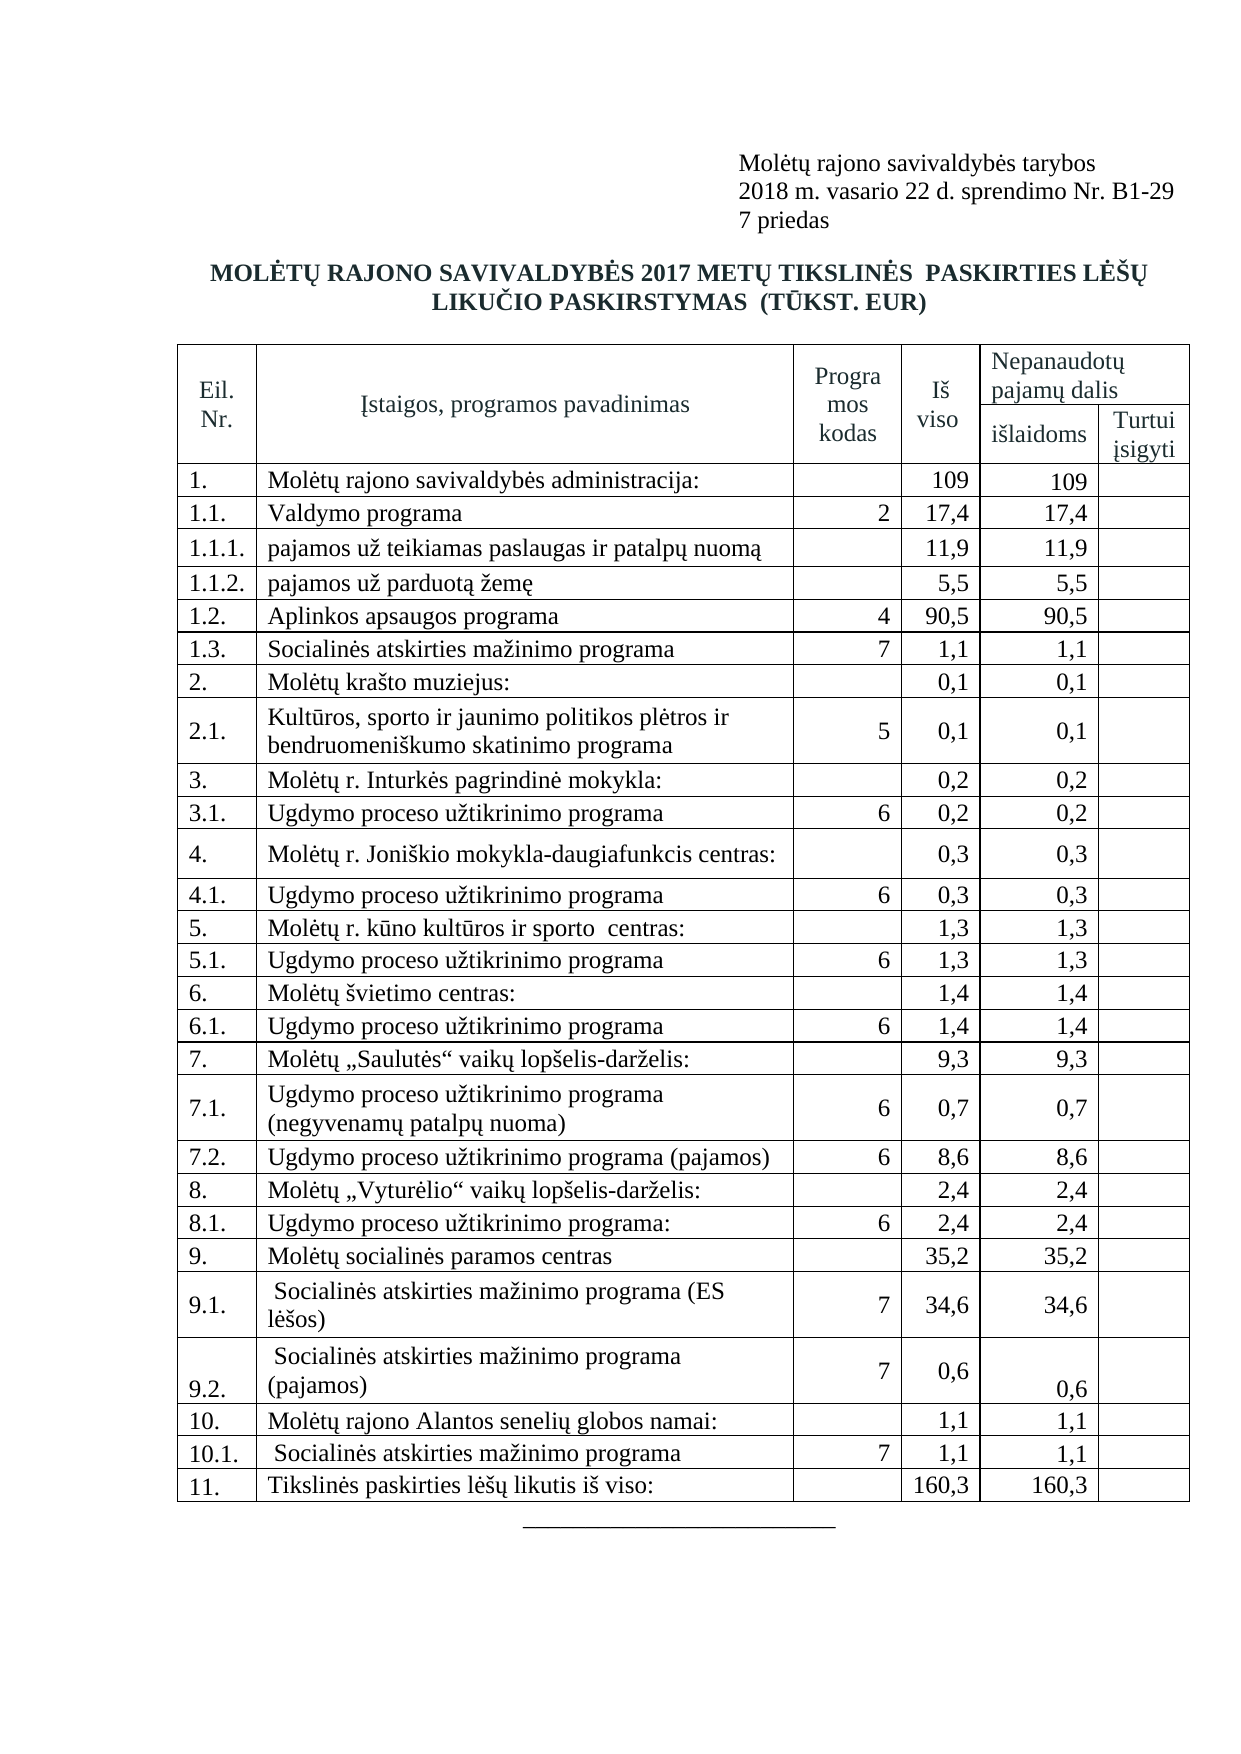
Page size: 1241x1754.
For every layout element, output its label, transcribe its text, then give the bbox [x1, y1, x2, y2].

table_cell 6 [794, 1010, 901, 1041]
table_cell [1099, 633, 1189, 664]
table_cell [1099, 1010, 1189, 1041]
table_cell Molėtų švietimo centras: [257, 977, 793, 1009]
table_cell 11. [178, 1469, 256, 1501]
table_cell 0,3 [902, 829, 979, 877]
table_cell [794, 1404, 901, 1435]
table_cell 6. [178, 977, 256, 1009]
table_cell [1099, 567, 1189, 599]
table_cell 0,2 [981, 764, 1098, 796]
table_cell 1,3 [902, 911, 979, 943]
table_cell Molėtų „Vyturėlio“ vaikų lopšelis-darželis: [257, 1174, 793, 1206]
table_cell [1099, 879, 1189, 910]
table_cell Molėtų r. Inturkės pagrindinė mokykla: [257, 764, 793, 796]
table_cell 1,1 [902, 1404, 979, 1435]
table_cell 34,6 [981, 1272, 1098, 1337]
table_cell [794, 911, 901, 943]
table_cell [1099, 764, 1189, 796]
table_cell [1099, 600, 1189, 631]
table_cell 8,6 [981, 1141, 1098, 1173]
table_cell 1,4 [902, 977, 979, 1009]
table_cell [1099, 497, 1189, 528]
table_cell [1099, 464, 1189, 496]
text _________________________ [177, 1502, 1181, 1531]
table_header Nepanaudotų pajamų dalis [981, 345, 1189, 404]
table_cell [1099, 797, 1189, 828]
table_cell 90,5 [981, 600, 1098, 631]
table_cell Molėtų „Saulutės“ vaikų lopšelis-darželis: [257, 1043, 793, 1074]
table_cell Ugdymo proceso užtikrinimo programa (pajamos) [257, 1141, 793, 1173]
table_cell 1,4 [981, 977, 1098, 1009]
table_cell 0,3 [981, 829, 1098, 877]
table_cell 0,2 [981, 797, 1098, 828]
table_cell [1099, 1174, 1189, 1206]
table_cell 7.1. [178, 1075, 256, 1140]
table_cell išlaidoms [981, 405, 1098, 463]
table_header Iš viso [902, 345, 979, 463]
table_cell 11,9 [902, 529, 979, 566]
table_cell Aplinkos apsaugos programa [257, 600, 793, 631]
table_cell Kultūros, sporto ir jaunimo politikos plėtros ir bendruomeniškumo skatinimo programa [257, 698, 793, 763]
table_cell [1099, 829, 1189, 877]
table_cell 1,3 [981, 944, 1098, 976]
table_cell Turtui įsigyti [1099, 405, 1189, 463]
table_cell [794, 1174, 901, 1206]
table_cell 5,5 [981, 567, 1098, 599]
table_cell [794, 977, 901, 1009]
table_cell 0,1 [902, 698, 979, 763]
table_cell 9,3 [902, 1043, 979, 1074]
table_cell [1099, 1075, 1189, 1140]
table_cell Ugdymo proceso užtikrinimo programa [257, 1010, 793, 1041]
table_cell 160,3 [902, 1469, 979, 1501]
table_cell [1099, 529, 1189, 566]
table_cell 5.1. [178, 944, 256, 976]
table_cell 2,4 [981, 1207, 1098, 1238]
table_cell 2. [178, 665, 256, 697]
text MOLĖTŲ RAJONO SAVIVALDYBĖS 2017 METŲ TIKSLINĖS PASKIRTIES LĖŠŲ LIKUČIO PASKIRSTYMAS (TŪKST. EUR) [177, 258, 1181, 315]
table_cell 0,1 [981, 665, 1098, 697]
table_cell [1099, 911, 1189, 943]
table_cell [1099, 698, 1189, 763]
table_cell 5,5 [902, 567, 979, 599]
table_cell 7 [794, 1272, 901, 1337]
table_cell 9,3 [981, 1043, 1098, 1074]
table_cell 10.1. [178, 1436, 256, 1468]
table_cell 9. [178, 1239, 256, 1271]
table_cell 6 [794, 1075, 901, 1140]
table_cell [1099, 1469, 1189, 1501]
table_cell 1,1 [981, 1436, 1098, 1468]
table_cell Ugdymo proceso užtikrinimo programa [257, 797, 793, 828]
table_cell 8. [178, 1174, 256, 1206]
table_cell 1,3 [981, 911, 1098, 943]
table_cell 2 [794, 497, 901, 528]
table_cell 4 [794, 600, 901, 631]
table_cell 3. [178, 764, 256, 796]
table_cell [794, 764, 901, 796]
table_cell 7 [794, 633, 901, 664]
table_cell 3.1. [178, 797, 256, 828]
table_cell 90,5 [902, 600, 979, 631]
table_cell 11,9 [981, 529, 1098, 566]
table_cell 2,4 [902, 1207, 979, 1238]
table_cell 0,3 [981, 879, 1098, 910]
table_cell [1099, 1043, 1189, 1074]
table_cell [794, 529, 901, 566]
table_cell 8,6 [902, 1141, 979, 1173]
table_cell 6 [794, 1207, 901, 1238]
table_cell Molėtų rajono Alantos senelių globos namai: [257, 1404, 793, 1435]
table_cell 9.1. [178, 1272, 256, 1337]
table_cell Ugdymo proceso užtikrinimo programa [257, 879, 793, 910]
table_cell Molėtų rajono savivaldybės administracija: [257, 464, 793, 496]
table_cell [1099, 977, 1189, 1009]
table_cell [794, 665, 901, 697]
table_cell 1.3. [178, 633, 256, 664]
table_cell 1,1 [981, 633, 1098, 664]
table_cell 0,2 [902, 797, 979, 828]
table_cell 7 [794, 1338, 901, 1402]
table_cell Tikslinės paskirties lėšų likutis iš viso: [257, 1469, 793, 1501]
table_cell [1099, 1436, 1189, 1468]
table_cell 5. [178, 911, 256, 943]
table_cell [1099, 1338, 1189, 1402]
table_cell 2,4 [981, 1174, 1098, 1206]
table_cell Molėtų r. kūno kultūros ir sporto centras: [257, 911, 793, 943]
table_cell 4. [178, 829, 256, 877]
table_cell 160,3 [981, 1469, 1098, 1501]
table_cell 6 [794, 944, 901, 976]
table_cell 6 [794, 1141, 901, 1173]
table_cell Ugdymo proceso užtikrinimo programa: [257, 1207, 793, 1238]
table_header Eil. Nr. [178, 345, 256, 463]
table_cell pajamos už parduotą žemę [257, 567, 793, 599]
table_cell 6 [794, 879, 901, 910]
table_cell Molėtų socialinės paramos centras [257, 1239, 793, 1271]
table_cell 34,6 [902, 1272, 979, 1337]
table_cell 0,2 [902, 764, 979, 796]
text 7 priedas [738, 205, 1181, 234]
table_cell [1099, 944, 1189, 976]
table_cell 1.1. [178, 497, 256, 528]
table_cell 7. [178, 1043, 256, 1074]
table_cell 109 [902, 464, 979, 496]
table_cell 1,3 [902, 944, 979, 976]
table_cell 6 [794, 797, 901, 828]
table_cell Socialinės atskirties mažinimo programa [257, 1436, 793, 1468]
table_cell 8.1. [178, 1207, 256, 1238]
table_cell 5 [794, 698, 901, 763]
table_cell 1,1 [981, 1404, 1098, 1435]
table_header Įstaigos, programos pavadinimas [257, 345, 793, 463]
table_cell 1,4 [981, 1010, 1098, 1041]
table_cell 17,4 [981, 497, 1098, 528]
table_cell [1099, 1272, 1189, 1337]
table_cell [1099, 1404, 1189, 1435]
table_cell 2,4 [902, 1174, 979, 1206]
table_header Programos kodas [794, 345, 901, 463]
table_cell [794, 1239, 901, 1271]
table_cell 0,1 [902, 665, 979, 697]
table_cell 6.1. [178, 1010, 256, 1041]
table_cell [1099, 665, 1189, 697]
table_cell 4.1. [178, 879, 256, 910]
table_cell Molėtų krašto muziejus: [257, 665, 793, 697]
table_cell 0,6 [981, 1338, 1098, 1402]
table_cell [794, 829, 901, 877]
table_cell 1. [178, 464, 256, 496]
table_cell [1099, 1207, 1189, 1238]
table_cell [794, 1469, 901, 1501]
table_cell 1.2. [178, 600, 256, 631]
table_cell 1.1.2. [178, 567, 256, 599]
table_cell [1099, 1239, 1189, 1271]
table_cell 35,2 [981, 1239, 1098, 1271]
table_cell 7.2. [178, 1141, 256, 1173]
text 2018 m. vasario 22 d. sprendimo Nr. B1-29 [738, 176, 1181, 205]
table_cell Valdymo programa [257, 497, 793, 528]
table_cell 2.1. [178, 698, 256, 763]
table_cell Ugdymo proceso užtikrinimo programa (negyvenamų patalpų nuoma) [257, 1075, 793, 1140]
table_cell 0,7 [902, 1075, 979, 1140]
table_cell Ugdymo proceso užtikrinimo programa [257, 944, 793, 976]
table_cell Molėtų r. Joniškio mokykla-daugiafunkcis centras: [257, 829, 793, 877]
table_cell 0,6 [902, 1338, 979, 1402]
table_cell 9.2. [178, 1338, 256, 1402]
table_cell 0,1 [981, 698, 1098, 763]
table_cell 0,3 [902, 879, 979, 910]
table_cell 109 [981, 464, 1098, 496]
text Molėtų rajono savivaldybės tarybos [738, 148, 1181, 176]
table_cell Socialinės atskirties mažinimo programa (ES lėšos) [257, 1272, 793, 1337]
table_cell 35,2 [902, 1239, 979, 1271]
table_cell 1.1.1. [178, 529, 256, 566]
table_cell [794, 464, 901, 496]
table_cell pajamos už teikiamas paslaugas ir patalpų nuomą [257, 529, 793, 566]
table_cell [1099, 1141, 1189, 1173]
table_cell 1,4 [902, 1010, 979, 1041]
table_cell [794, 1043, 901, 1074]
table_cell Socialinės atskirties mažinimo programa [257, 633, 793, 664]
table_cell 7 [794, 1436, 901, 1468]
table_cell [794, 567, 901, 599]
table_cell 17,4 [902, 497, 979, 528]
table_cell Socialinės atskirties mažinimo programa (pajamos) [257, 1338, 793, 1402]
table_cell 1,1 [902, 633, 979, 664]
table_cell 0,7 [981, 1075, 1098, 1140]
table_cell 1,1 [902, 1436, 979, 1468]
table_cell 10. [178, 1404, 256, 1435]
